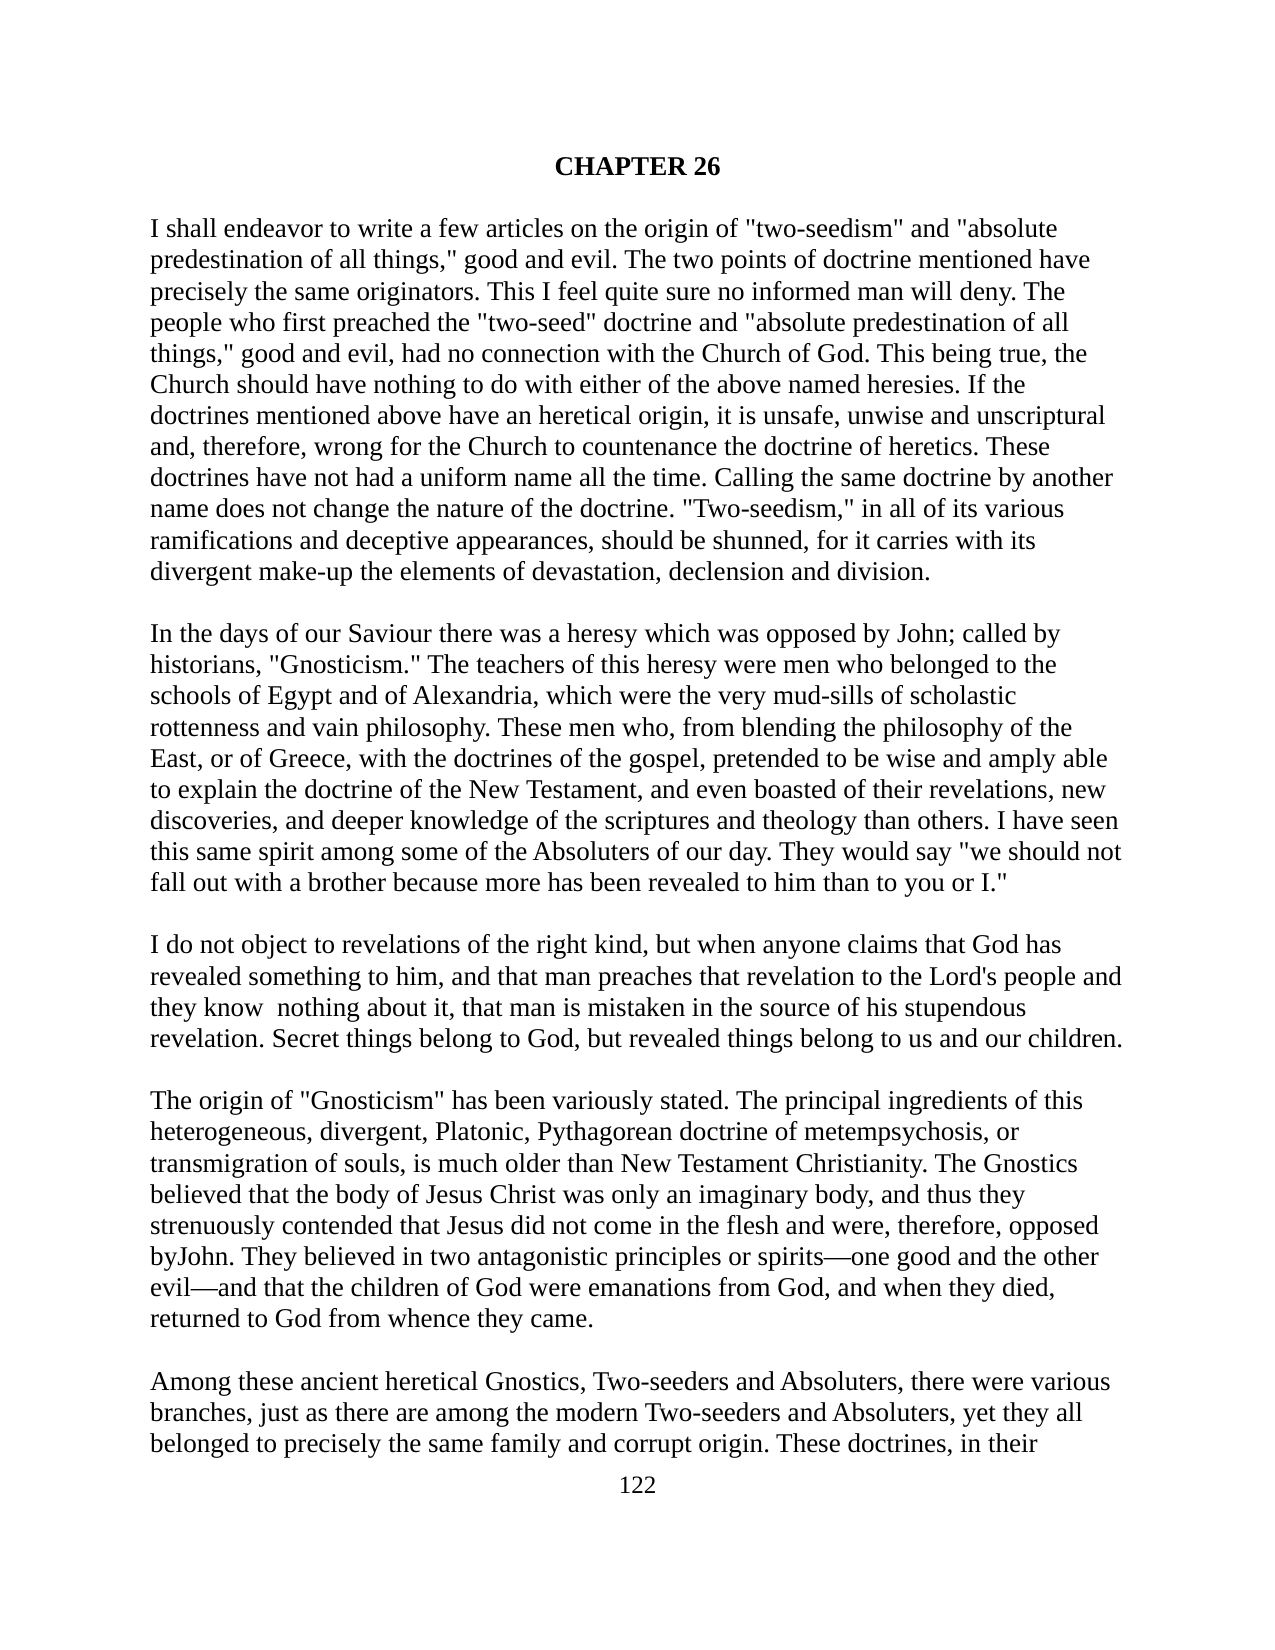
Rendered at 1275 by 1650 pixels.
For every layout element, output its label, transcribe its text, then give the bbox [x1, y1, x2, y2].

text The origin of "Gnosticism" has been variously stated. The principal ingredients of this heterogeneous, divergent, Platonic, Pythagorean doctrine of metempsychosis, or transmigration of souls, is much older than New Testament Christianity. The Gnostics believed that the body of Jesus Christ was only an imaginary body, and thus they strenuously contended that Jesus did not come in the flesh and were, therefore, opposed byJohn. They believed in two antagonistic principles or spirits—one good and the other evil—and that the children of God were emanations from God, and when they died, returned to God from whence they came. [150, 1084, 1125, 1333]
text CHAPTER 26 [150, 150, 1125, 181]
text Among these ancient heretical Gnostics, Two-seeders and Absoluters, there were various branches, just as there are among the modern Two-seeders and Absoluters, yet they all belonged to precisely the same family and corrupt origin. These doctrines, in their [150, 1365, 1125, 1458]
text I shall endeavor to write a few articles on the origin of "two-seedism" and "absolute predestination of all things," good and evil. The two points of doctrine mentioned have precisely the same originators. This I feel quite sure no informed man will deny. The people who first preached the "two-seed" doctrine and "absolute predestination of all things," good and evil, had no connection with the Church of God. This being true, the Church should have nothing to do with either of the above named heresies. If the doctrines mentioned above have an heretical origin, it is unsafe, unwise and unscriptural and, therefore, wrong for the Church to countenance the doctrine of heretics. These doctrines have not had a uniform name all the time. Calling the same doctrine by another name does not change the nature of the doctrine. "Two-seedism," in all of its various ramifications and deceptive appearances, should be shunned, for it carries with its divergent make-up the elements of devastation, declension and division. [150, 212, 1125, 586]
text In the days of our Saviour there was a heresy which was opposed by John; called by historians, "Gnosticism." The teachers of this heresy were men who belonged to the schools of Egypt and of Alexandria, which were the very mud-sills of scholastic rottenness and vain philosophy. These men who, from blending the philosophy of the East, or of Greece, with the doctrines of the gospel, pretended to be wise and amply able to explain the doctrine of the New Testament, and even boasted of their revelations, new discoveries, and deeper knowledge of the scriptures and theology than others. I have seen this same spirit among some of the Absoluters of our day. They would say "we should not fall out with a brother because more has been revealed to him than to you or I." [150, 617, 1125, 897]
text I do not object to revelations of the right kind, but when anyone claims that God has revealed something to him, and that man preaches that revelation to the Lord's people and they know nothing about it, that man is mistaken in the source of his stupendous revelation. Secret things belong to God, but revealed things belong to us and our children. [150, 929, 1125, 1053]
